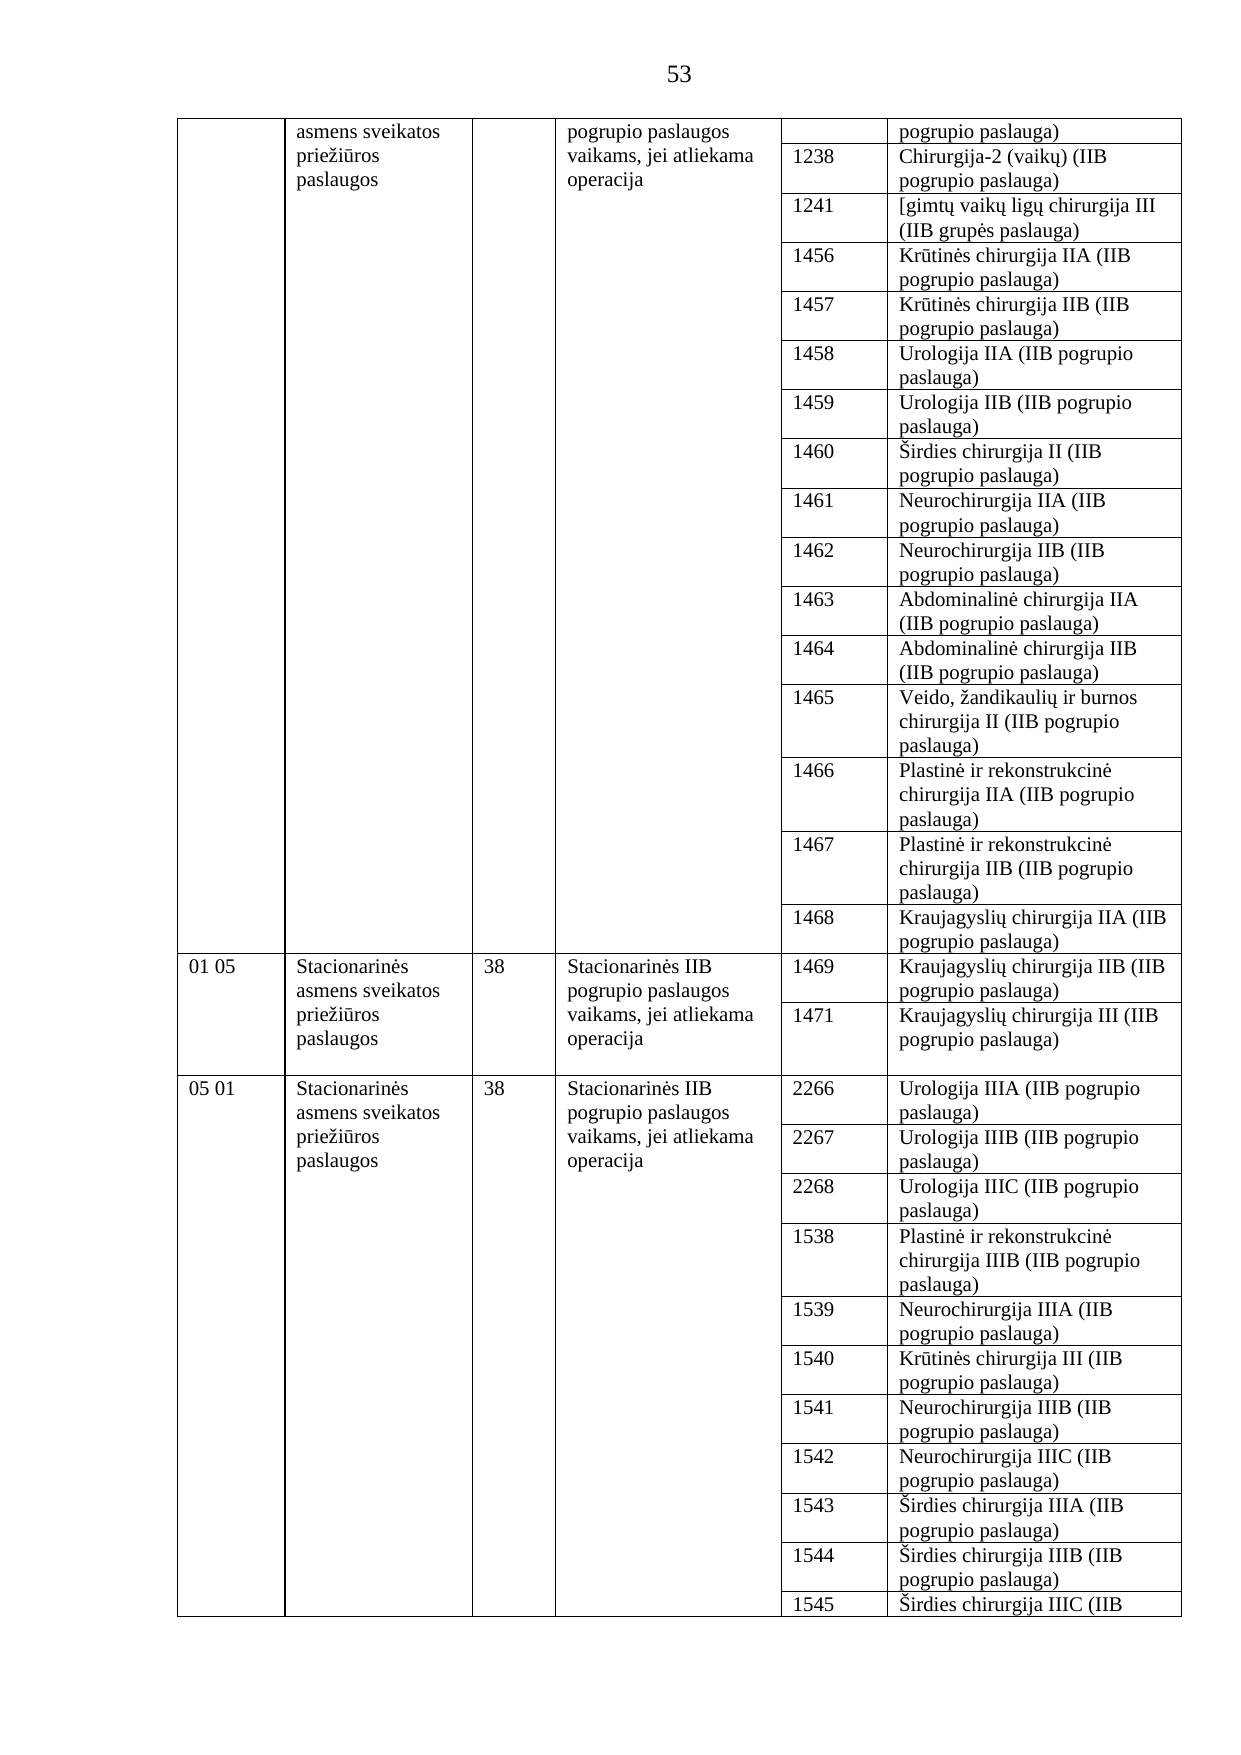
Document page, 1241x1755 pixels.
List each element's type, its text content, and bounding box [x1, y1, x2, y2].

table_cell 1466 [782, 758, 887, 831]
table_cell 1457 [782, 292, 887, 340]
table_cell 1539 [782, 1297, 887, 1345]
table_cell Urologija IIB (IIB pogrupio paslauga) [888, 390, 1181, 438]
table_cell 1464 [782, 636, 887, 684]
table_cell Krūtinės chirurgija IIB (IIB pogrupio paslauga) [888, 292, 1181, 340]
table_cell 1238 [782, 144, 887, 192]
table_cell 38 [473, 954, 555, 1075]
table_cell Neurochirurgija IIIC (IIB pogrupio paslauga) [888, 1444, 1181, 1492]
table_cell Krūtinės chirurgija III (IIB pogrupio paslauga) [888, 1346, 1181, 1394]
table_cell Veido, žandikaulių ir burnos chirurgija II (IIB pogrupio paslauga) [888, 685, 1181, 757]
table_cell 1461 [782, 489, 887, 537]
table_cell 2268 [782, 1174, 887, 1222]
table_cell Širdies chirurgija IIIB (IIB pogrupio paslauga) [888, 1543, 1181, 1591]
table_cell Neurochirurgija IIIA (IIB pogrupio paslauga) [888, 1297, 1181, 1345]
table_cell 1463 [782, 587, 887, 635]
table_cell Kraujagyslių chirurgija IIB (IIB pogrupio paslauga) [888, 954, 1181, 1002]
table_cell Kraujagyslių chirurgija IIA (IIB pogrupio paslauga) [888, 905, 1181, 953]
table_cell Širdies chirurgija II (IIB pogrupio paslauga) [888, 439, 1181, 487]
table_cell Stacionarinės IIB pogrupio paslaugos vaikams, jei atliekama operacija [556, 1076, 781, 1616]
table_cell 1544 [782, 1543, 887, 1591]
table_cell Chirurgija-2 (vaikų) (IIB pogrupio paslauga) [888, 144, 1181, 192]
table_cell 1459 [782, 390, 887, 438]
table_cell 1468 [782, 905, 887, 953]
table_cell [gimtų vaikų ligų chirurgija III (IIB grupės paslauga) [888, 194, 1181, 242]
table_cell Plastinė ir rekonstrukcinė chirurgija IIIB (IIB pogrupio paslauga) [888, 1224, 1181, 1296]
table_cell pogrupio paslauga) [888, 119, 1181, 143]
table_cell Stacionarinės asmens sveikatos priežiūros paslaugos [286, 1076, 472, 1616]
table_cell Stacionarinės asmens sveikatos priežiūros paslaugos [286, 954, 472, 1075]
table_cell 05 01 [178, 1076, 284, 1616]
table_cell Stacionarinės IIB pogrupio paslaugos vaikams, jei atliekama operacija [556, 954, 781, 1075]
table_cell 1471 [782, 1003, 887, 1075]
table_cell 1465 [782, 685, 887, 757]
table_cell Kraujagyslių chirurgija III (IIB pogrupio paslauga) [888, 1003, 1181, 1075]
table_cell Krūtinės chirurgija IIA (IIB pogrupio paslauga) [888, 243, 1181, 291]
table_cell Neurochirurgija IIA (IIB pogrupio paslauga) [888, 489, 1181, 537]
table_cell [782, 119, 887, 143]
table_cell [178, 119, 284, 953]
table_cell Abdominalinė chirurgija IIA (IIB pogrupio paslauga) [888, 587, 1181, 635]
table_cell 1462 [782, 538, 887, 586]
table_cell 1543 [782, 1494, 887, 1542]
table_cell 1545 [782, 1592, 887, 1616]
table_cell Abdominalinė chirurgija IIB (IIB pogrupio paslauga) [888, 636, 1181, 684]
table_cell Urologija IIIB (IIB pogrupio paslauga) [888, 1125, 1181, 1173]
table_cell Širdies chirurgija IIIC (IIB [888, 1592, 1181, 1616]
table_cell 1541 [782, 1395, 887, 1443]
table_cell 1540 [782, 1346, 887, 1394]
table_cell Neurochirurgija IIB (IIB pogrupio paslauga) [888, 538, 1181, 586]
table_cell 1241 [782, 194, 887, 242]
table_cell 2267 [782, 1125, 887, 1173]
table_cell 1458 [782, 341, 887, 389]
table_cell Neurochirurgija IIIB (IIB pogrupio paslauga) [888, 1395, 1181, 1443]
table_cell 1460 [782, 439, 887, 487]
table_cell Urologija IIIA (IIB pogrupio paslauga) [888, 1076, 1181, 1124]
table_cell 1538 [782, 1224, 887, 1296]
table_cell Plastinė ir rekonstrukcinė chirurgija IIA (IIB pogrupio paslauga) [888, 758, 1181, 831]
table_cell 2266 [782, 1076, 887, 1124]
table_cell 1469 [782, 954, 887, 1002]
table_cell [473, 119, 555, 953]
table_cell 1542 [782, 1444, 887, 1492]
table_cell Urologija IIIC (IIB pogrupio paslauga) [888, 1174, 1181, 1222]
table_cell 38 [473, 1076, 555, 1616]
table_cell Širdies chirurgija IIIA (IIB pogrupio paslauga) [888, 1494, 1181, 1542]
table_cell asmens sveikatos priežiūros paslaugos [286, 119, 472, 953]
table_cell 1467 [782, 832, 887, 904]
table_cell pogrupio paslaugos vaikams, jei atliekama operacija [556, 119, 781, 953]
table_cell Urologija IIA (IIB pogrupio paslauga) [888, 341, 1181, 389]
table_cell 1456 [782, 243, 887, 291]
table_cell 01 05 [178, 954, 284, 1075]
table_cell Plastinė ir rekonstrukcinė chirurgija IIB (IIB pogrupio paslauga) [888, 832, 1181, 904]
